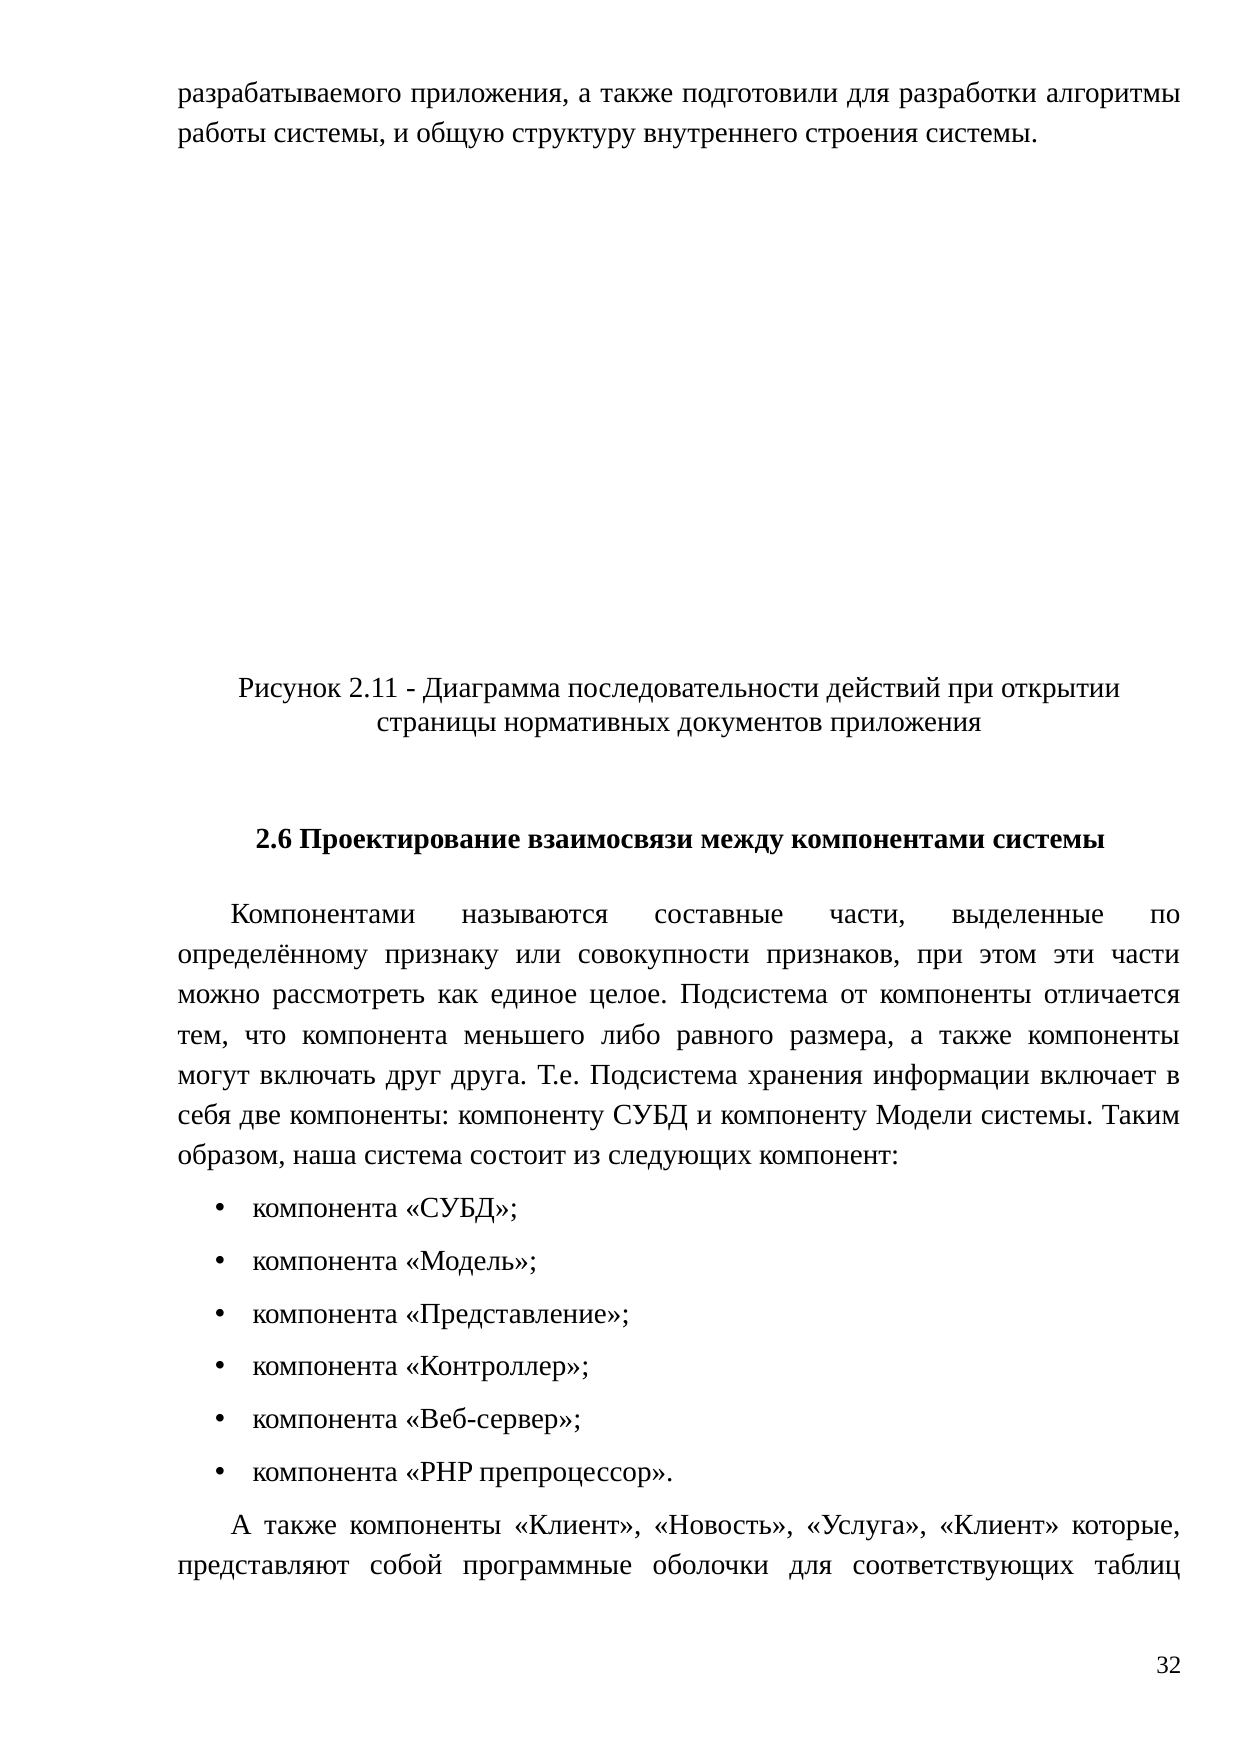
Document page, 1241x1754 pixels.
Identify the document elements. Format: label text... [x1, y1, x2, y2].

list компонента «PHP препроцессор». [215, 1454, 1181, 1488]
text Компонентами называются составные части, выделенные по определённому признаку или совокупности признаков, при этом эти части можно рассмотреть как единое целое. Подсистема от компоненты отличается тем, что компонента меньшего либо равного размера, а также компоненты могут включать друг друга. Т.е. Подсистема хранения информации включает в себя две компоненты: компоненту СУБД и компоненту Модели системы. Таким образом, наша система состоит из следующих компонент: [177, 896, 1181, 1171]
text разрабатываемого приложения, а также подготовили для разработки алгоритмы работы системы, и общую структуру внутреннего строения системы. [177, 75, 1181, 149]
list компонента «Представление»; [215, 1296, 1181, 1329]
list компонента «Модель»; [215, 1243, 1181, 1277]
list компонента «Веб-сервер»; [215, 1401, 1181, 1435]
list компонента «Контроллер»; [215, 1348, 1181, 1382]
text А также компоненты «Клиент», «Новость», «Услуга», «Клиент» которые, представляют собой программные оболочки для соответствующих таблиц [177, 1507, 1181, 1581]
list компонента «СУБД»; [215, 1190, 1181, 1224]
subtitle Проектирование взаимосвязи между компонентами системы [177, 822, 1181, 855]
text Рисунок 2.11 - Диаграмма последовательности действий при открытии страницы нормативных документов приложения [177, 180, 1181, 737]
